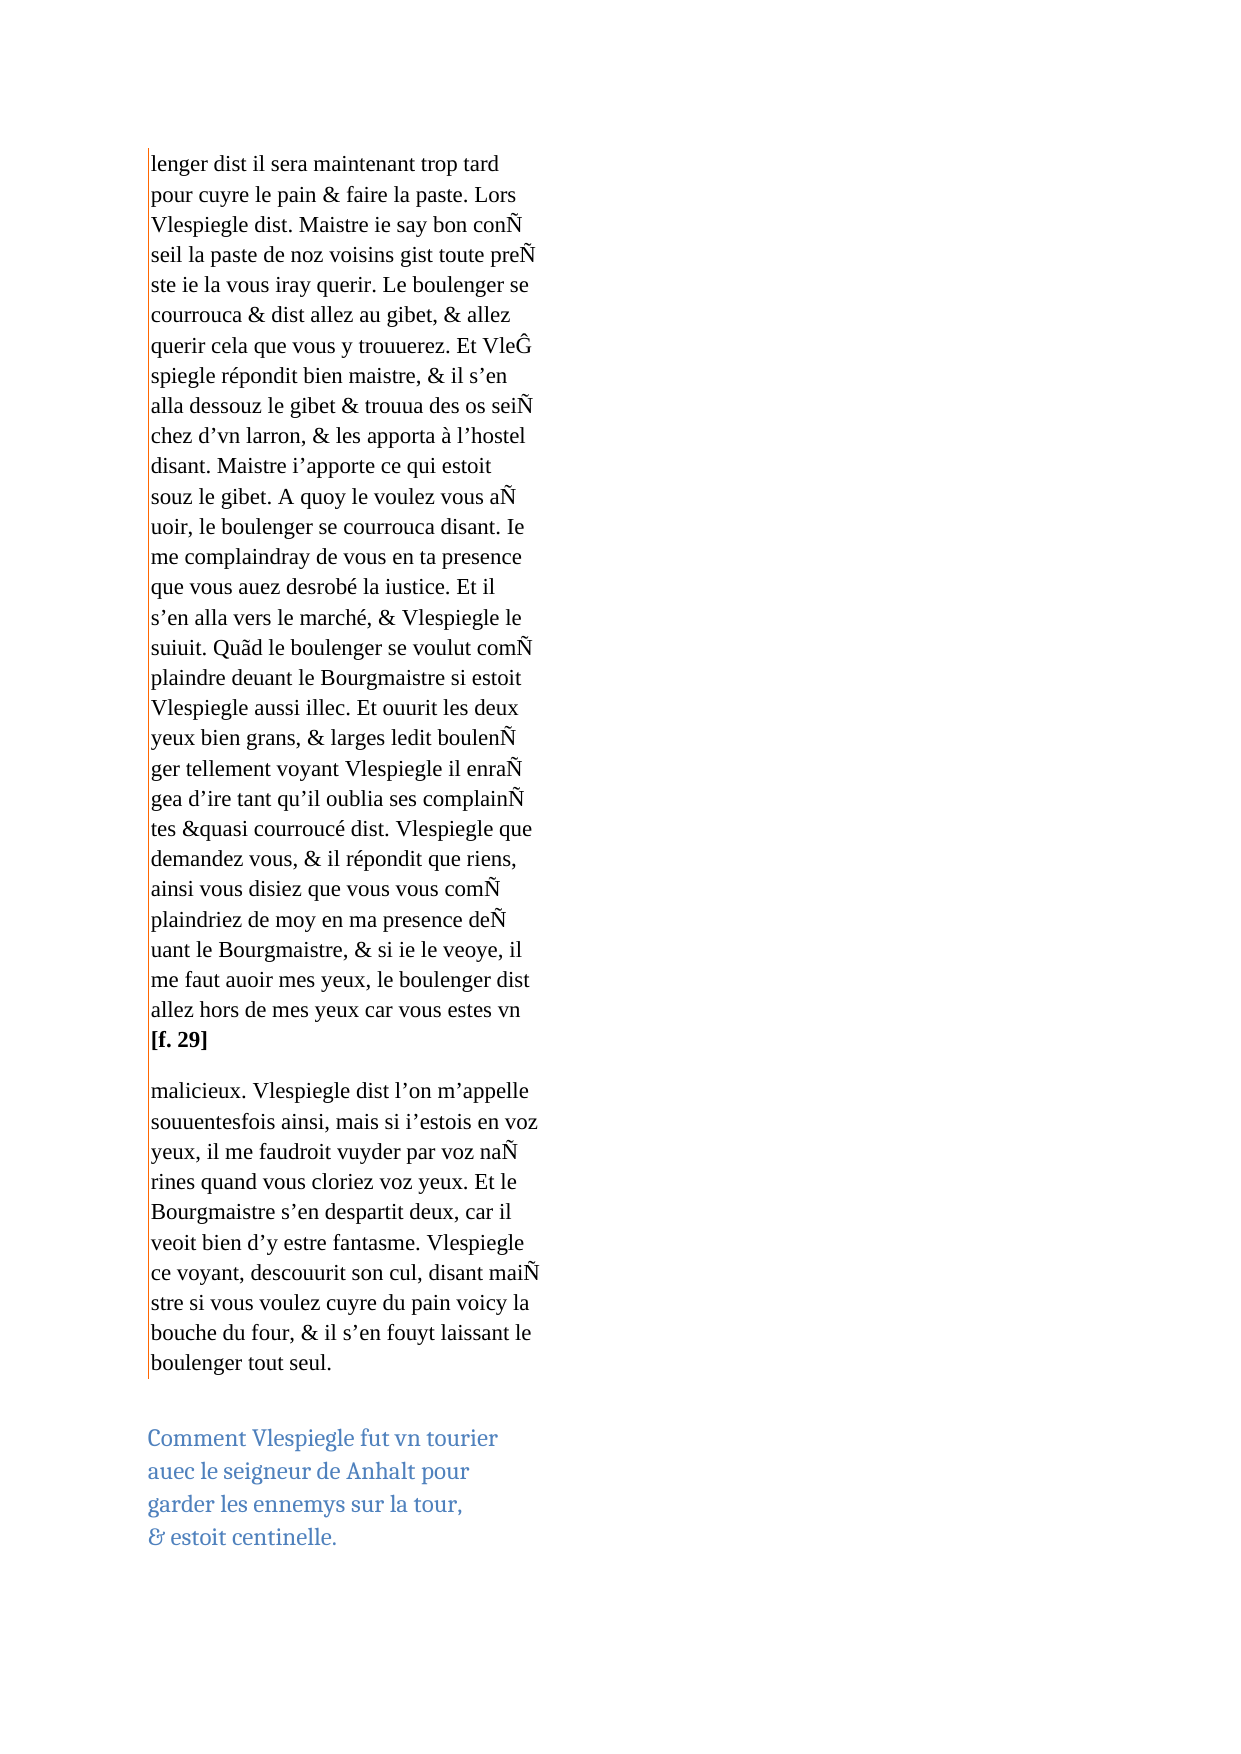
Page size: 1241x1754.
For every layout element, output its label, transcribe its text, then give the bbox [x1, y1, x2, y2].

text malicieux. Vlespiegle dist l’on m’appelle souuentesfois ainsi, mais si i’estois en voz yeux, il me faudroit vuyder par voz naÑ rines quand vous cloriez voz yeux. Et le Bourgmaistre s’en despartit deux, car il veoit bien d’y estre fantasme. Vlespiegle ce voyant, descouurit son cul, disant maiÑ stre si vous voulez cuyre du pain voicy la bouche du four, & il s’en fouyt laissant le boulenger tout seul. [149, 1075, 1093, 1379]
subtitle Comment Vlespiegle fut vn tourier auec le seigneur de Anhalt pour garder les ennemys sur la tour, & estoit centinelle. [148, 1424, 1093, 1552]
text lenger dist il sera maintenant trop tard pour cuyre le pain & faire la paste. Lors Vlespiegle dist. Maistre ie say bon conÑ seil la paste de noz voisins gist toute preÑ ste ie la vous iray querir. Le boulenger se courrouca & dist allez au gibet, & allez querir cela que vous y trouuerez. Et VleĜ spiegle répondit bien maistre, & il s’en alla dessouz le gibet & trouua des os seiÑ chez d’vn larron, & les apporta à l’hostel disant. Maistre i’apporte ce qui estoit souz le gibet. A quoy le voulez vous aÑ uoir, le boulenger se courrouca disant. Ie me complaindray de vous en ta presence que vous auez desrobé la iustice. Et il s’en alla vers le marché, & Vlespiegle le suiuit. Quãd le boulenger se voulut comÑ plaindre deuant le Bourgmaistre si estoit Vlespiegle aussi illec. Et ouurit les deux yeux bien grans, & larges ledit boulenÑ ger tellement voyant Vlespiegle il enraÑ gea d’ire tant qu’il oublia ses complainÑ tes &quasi courroucé dist. Vlespiegle que demandez vous, & il répondit que riens, ainsi vous disiez que vous vous comÑ plaindriez de moy en ma presence deÑ uant le Bourgmaistre, & si ie le veoye, il me faut auoir mes yeux, le boulenger dist allez hors de mes yeux car vous estes vn [f. 29] [149, 148, 1093, 1053]
